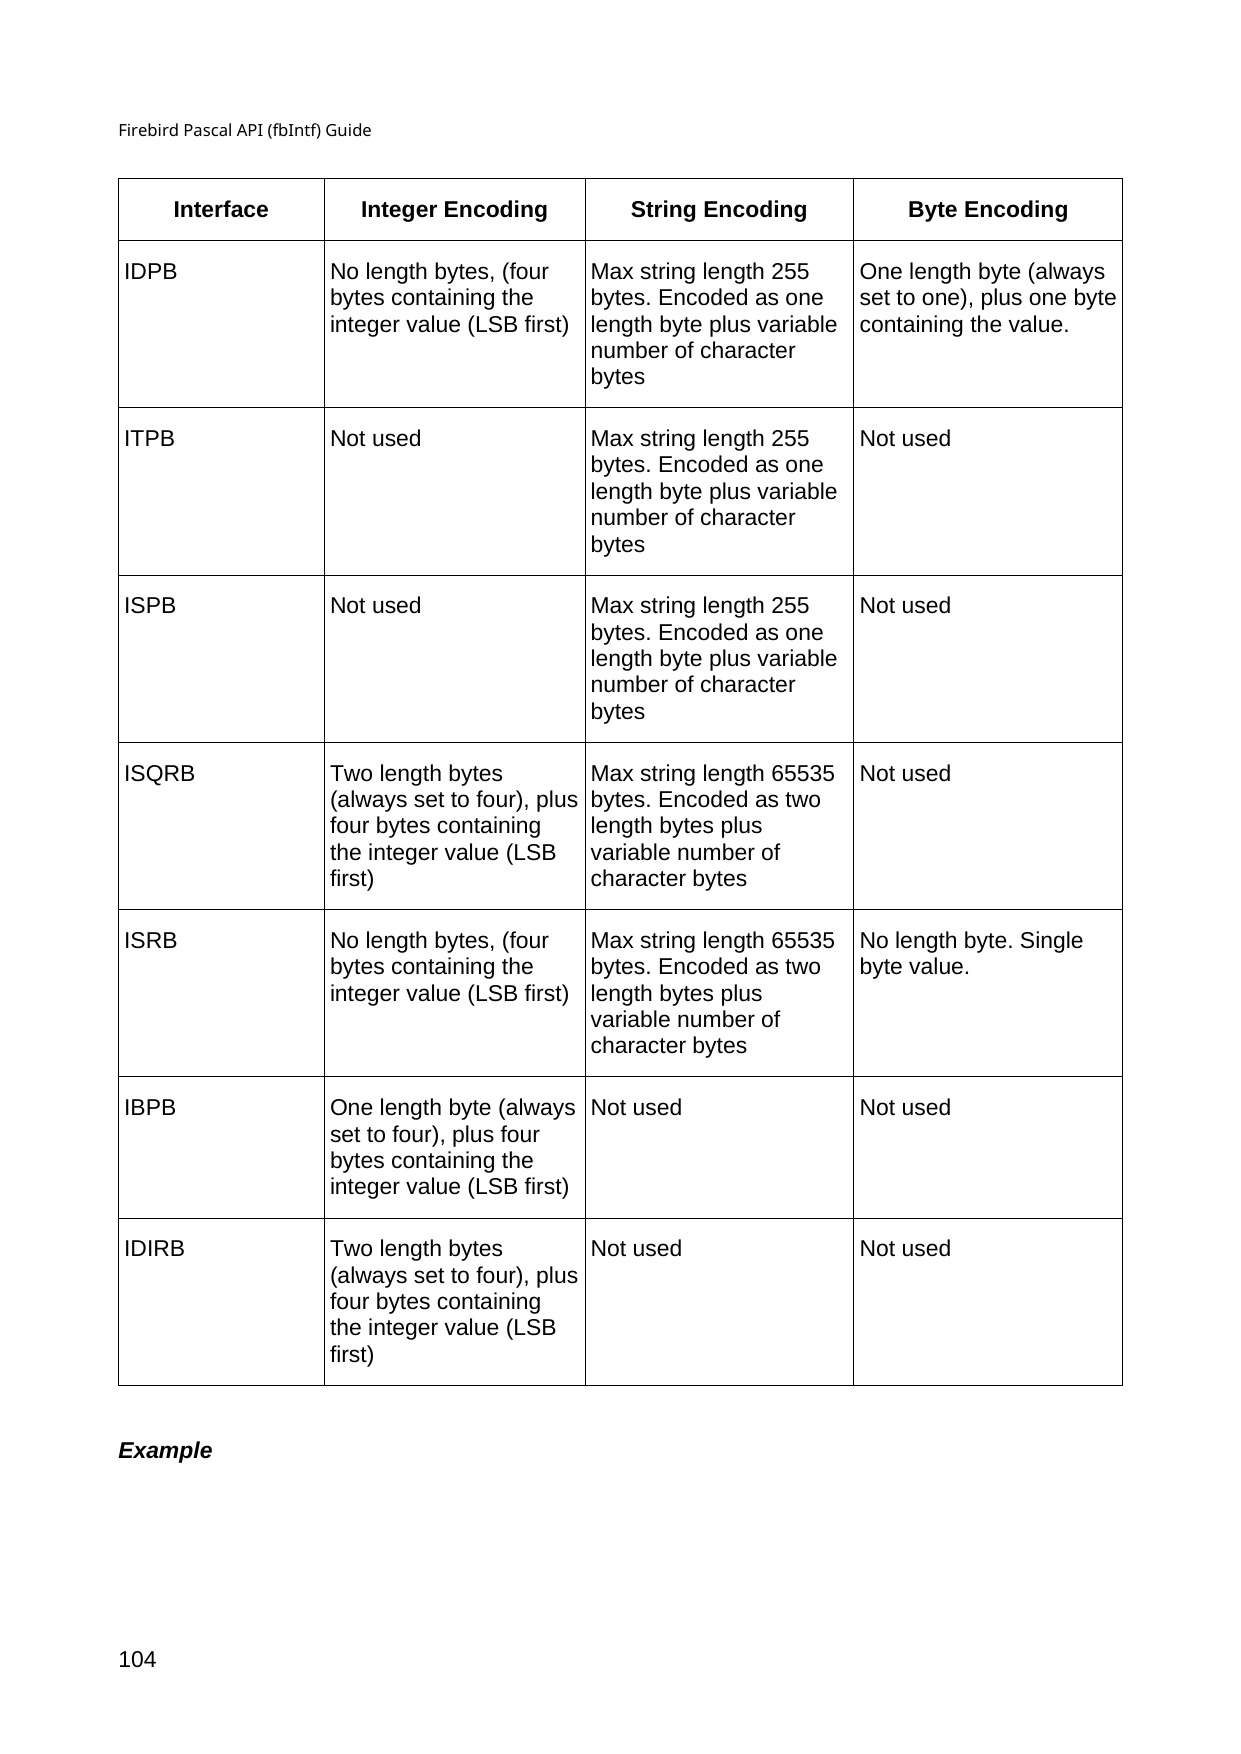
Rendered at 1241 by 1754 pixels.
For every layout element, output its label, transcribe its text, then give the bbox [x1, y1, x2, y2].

table_cell Two length bytes (always set to four), plus four bytes containing the integer value (LSB first) [325, 743, 585, 909]
table_cell Max string length 255 bytes. Encoded as one length byte plus variable number of character bytes [586, 241, 853, 407]
table_header Interface [119, 179, 324, 240]
table_cell Max string length 255 bytes. Encoded as one length byte plus variable number of character bytes [586, 408, 853, 574]
table_cell No length bytes, (four bytes containing the integer value (LSB first) [325, 241, 585, 407]
table_cell Not used [586, 1219, 853, 1385]
table_cell One length byte (always set to one), plus one byte containing the value. [854, 241, 1122, 407]
table_cell IBPB [119, 1077, 324, 1217]
table_cell No length bytes, (four bytes containing the integer value (LSB first) [325, 910, 585, 1076]
table_header Byte Encoding [854, 179, 1122, 240]
table_cell Not used [854, 1219, 1122, 1385]
table_cell Max string length 65535 bytes. Encoded as two length bytes plus variable number of character bytes [586, 910, 853, 1076]
table_cell Two length bytes (always set to four), plus four bytes containing the integer value (LSB first) [325, 1219, 585, 1385]
table_cell Not used [854, 743, 1122, 909]
table_cell Not used [854, 576, 1122, 742]
table_cell Not used [586, 1077, 853, 1217]
table_cell ISRB [119, 910, 324, 1076]
table_header String Encoding [586, 179, 853, 240]
table_cell ITPB [119, 408, 324, 574]
table_cell Max string length 65535 bytes. Encoded as two length bytes plus variable number of character bytes [586, 743, 853, 909]
table_cell Not used [854, 408, 1122, 574]
text Example [118, 1437, 1122, 1463]
table_cell Not used [854, 1077, 1122, 1217]
table_cell Not used [325, 576, 585, 742]
table_cell No length byte. Single byte value. [854, 910, 1122, 1076]
table_cell Not used [325, 408, 585, 574]
table_cell Max string length 255 bytes. Encoded as one length byte plus variable number of character bytes [586, 576, 853, 742]
table_cell ISPB [119, 576, 324, 742]
table_cell One length byte (always set to four), plus four bytes containing the integer value (LSB first) [325, 1077, 585, 1217]
table_cell ISQRB [119, 743, 324, 909]
table_header Integer Encoding [325, 179, 585, 240]
table_cell IDPB [119, 241, 324, 407]
table_cell IDIRB [119, 1219, 324, 1385]
